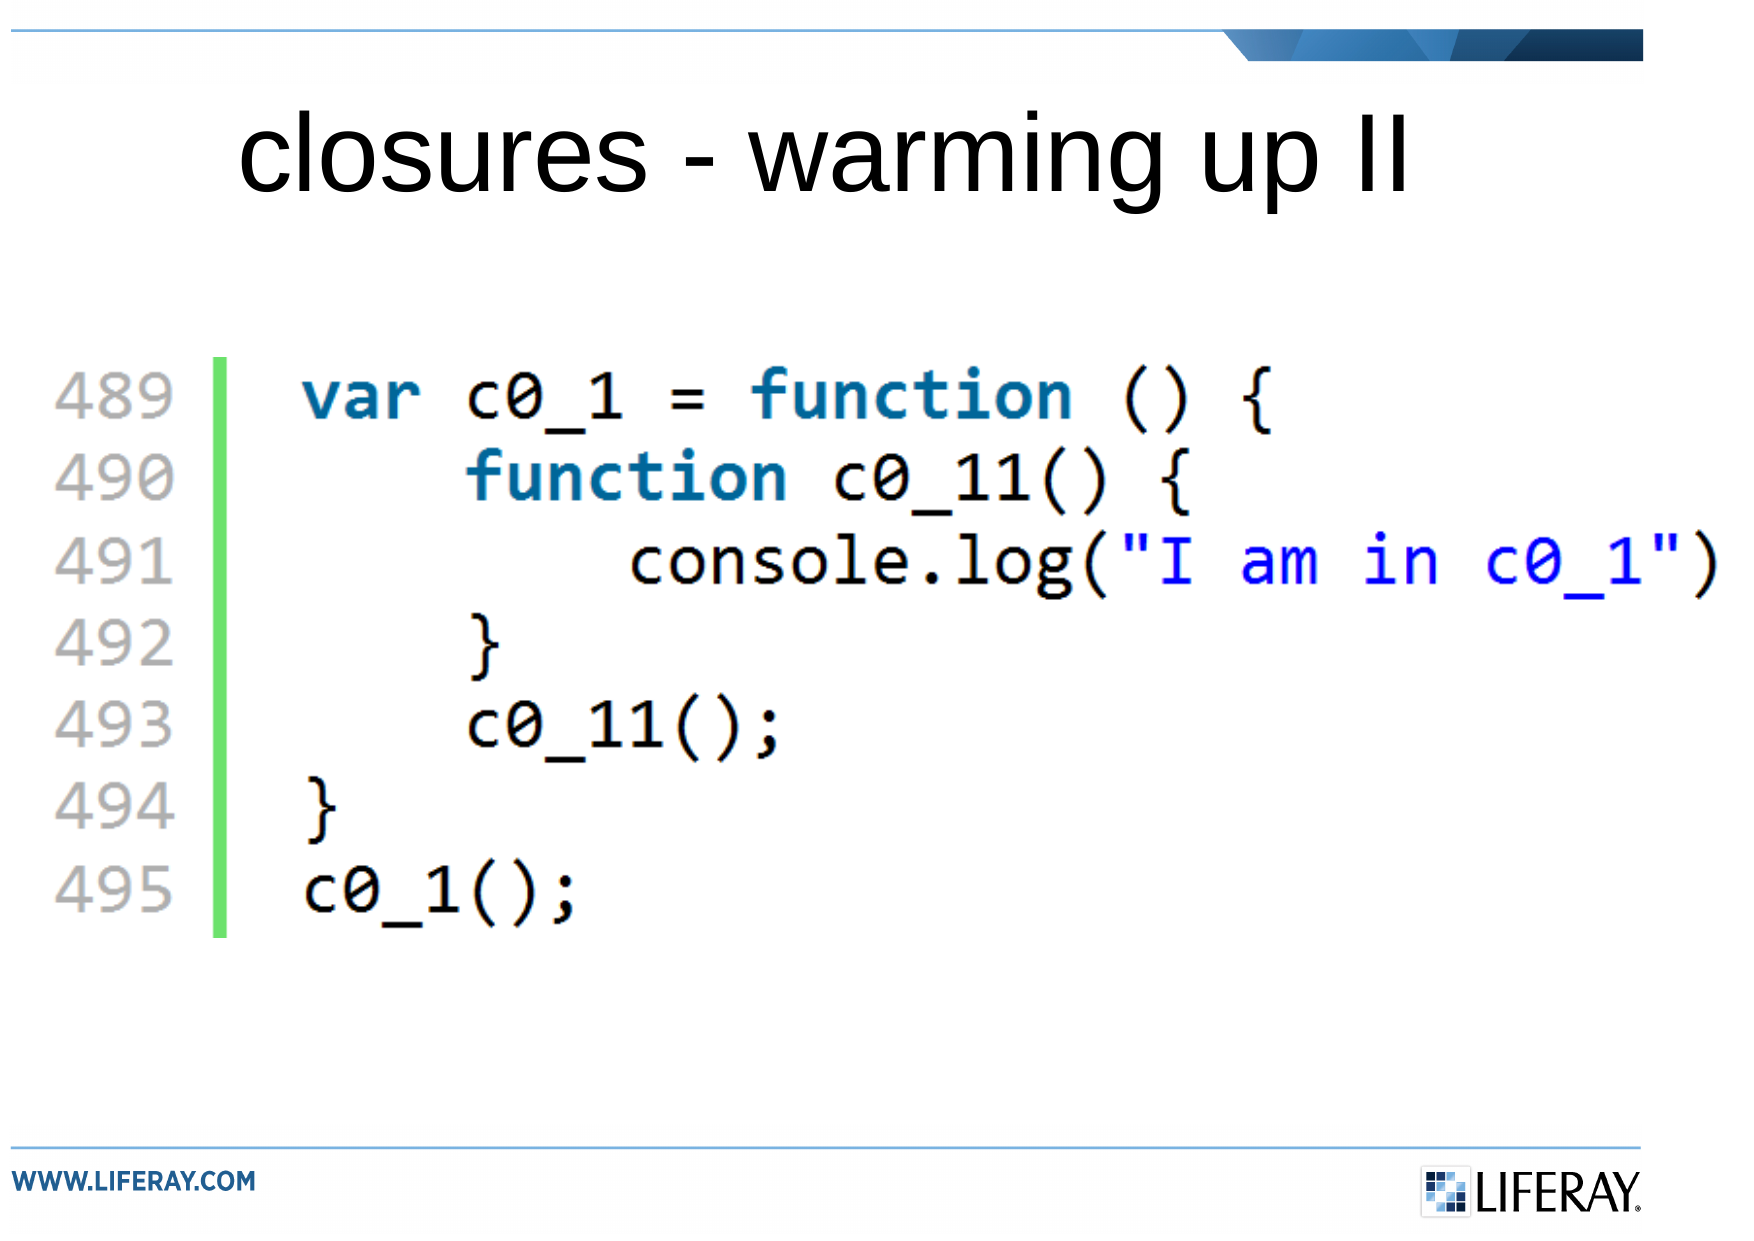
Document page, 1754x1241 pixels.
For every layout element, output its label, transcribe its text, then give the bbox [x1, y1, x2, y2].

picture [9, 1124, 1642, 1234]
picture [11, 0, 1644, 84]
picture [37, 357, 1731, 938]
title closures - warming up II [82, 49, 1571, 257]
